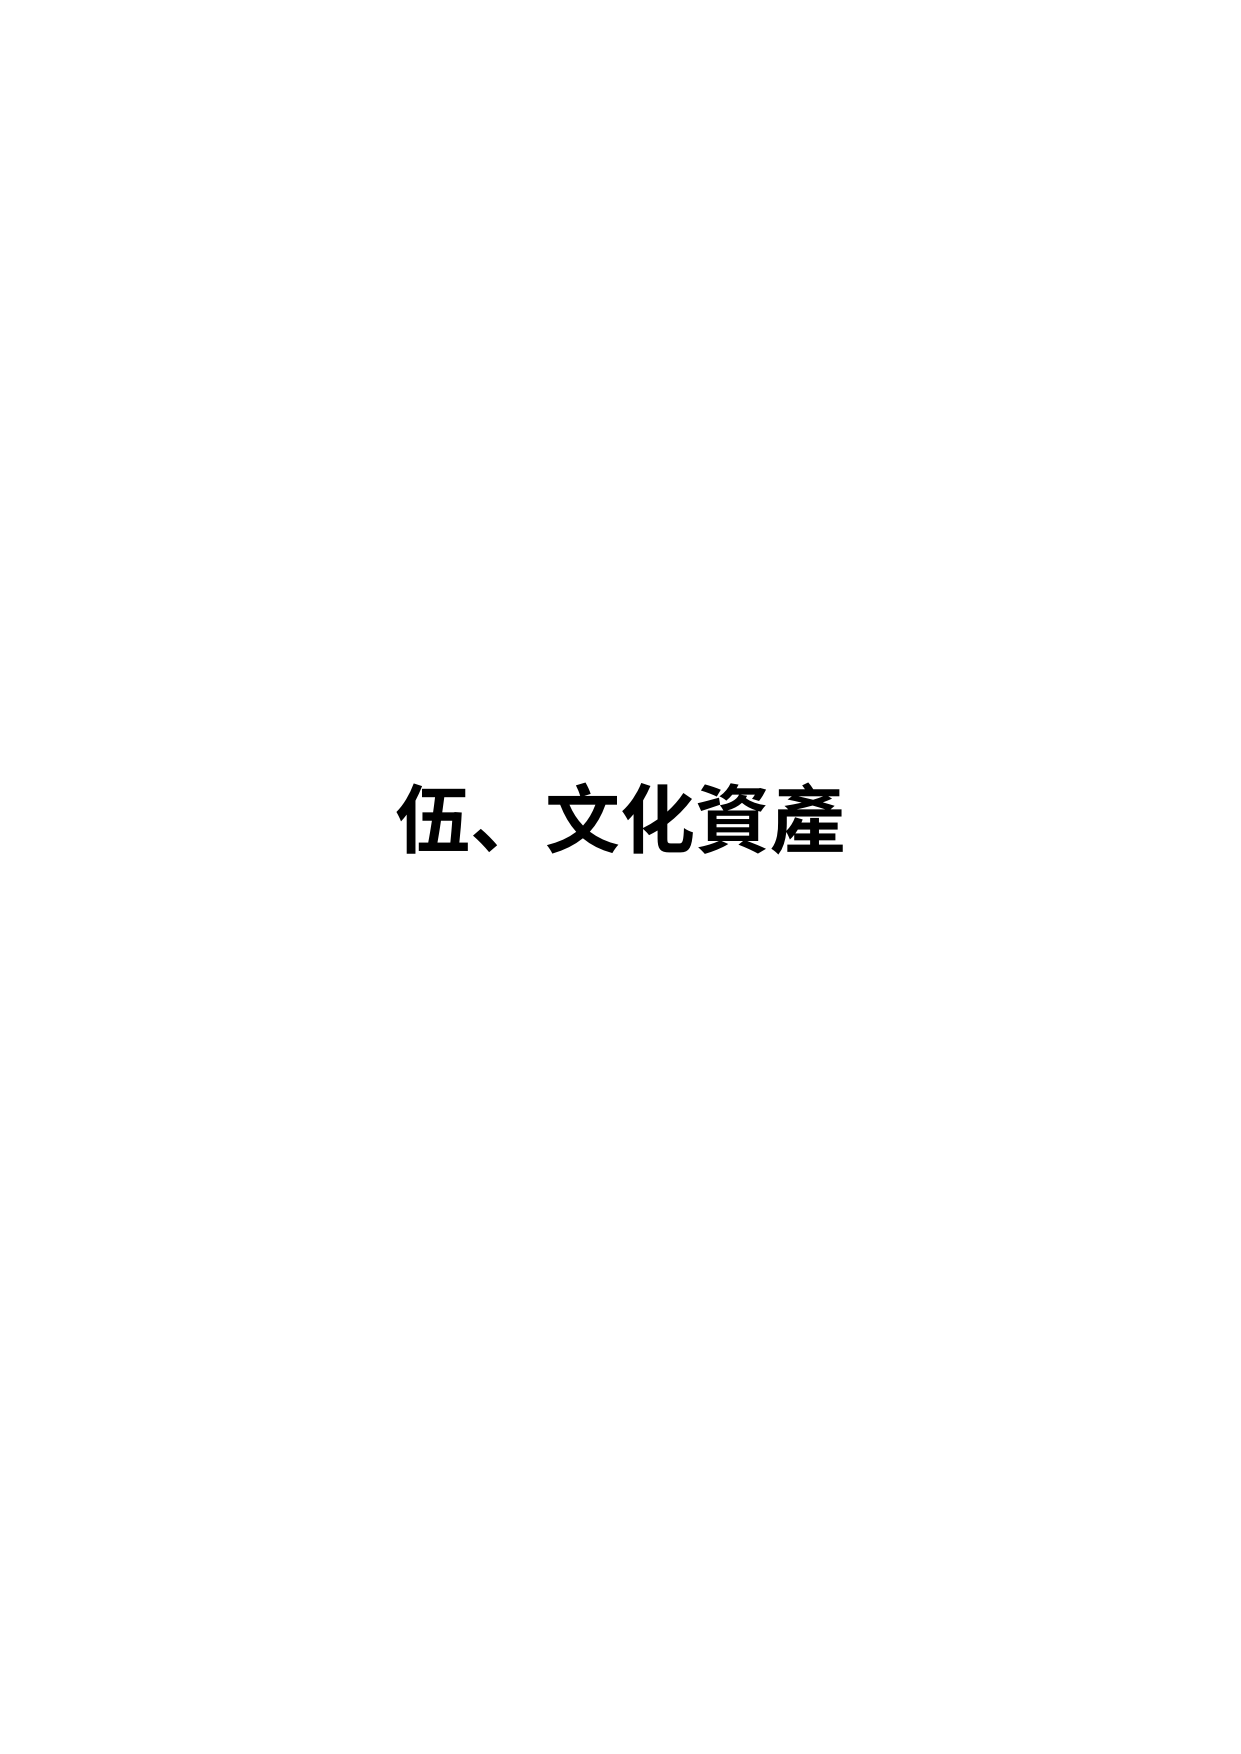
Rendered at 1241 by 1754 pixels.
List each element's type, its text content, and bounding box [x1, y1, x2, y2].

text 伍、文化資產 [118, 761, 1122, 869]
